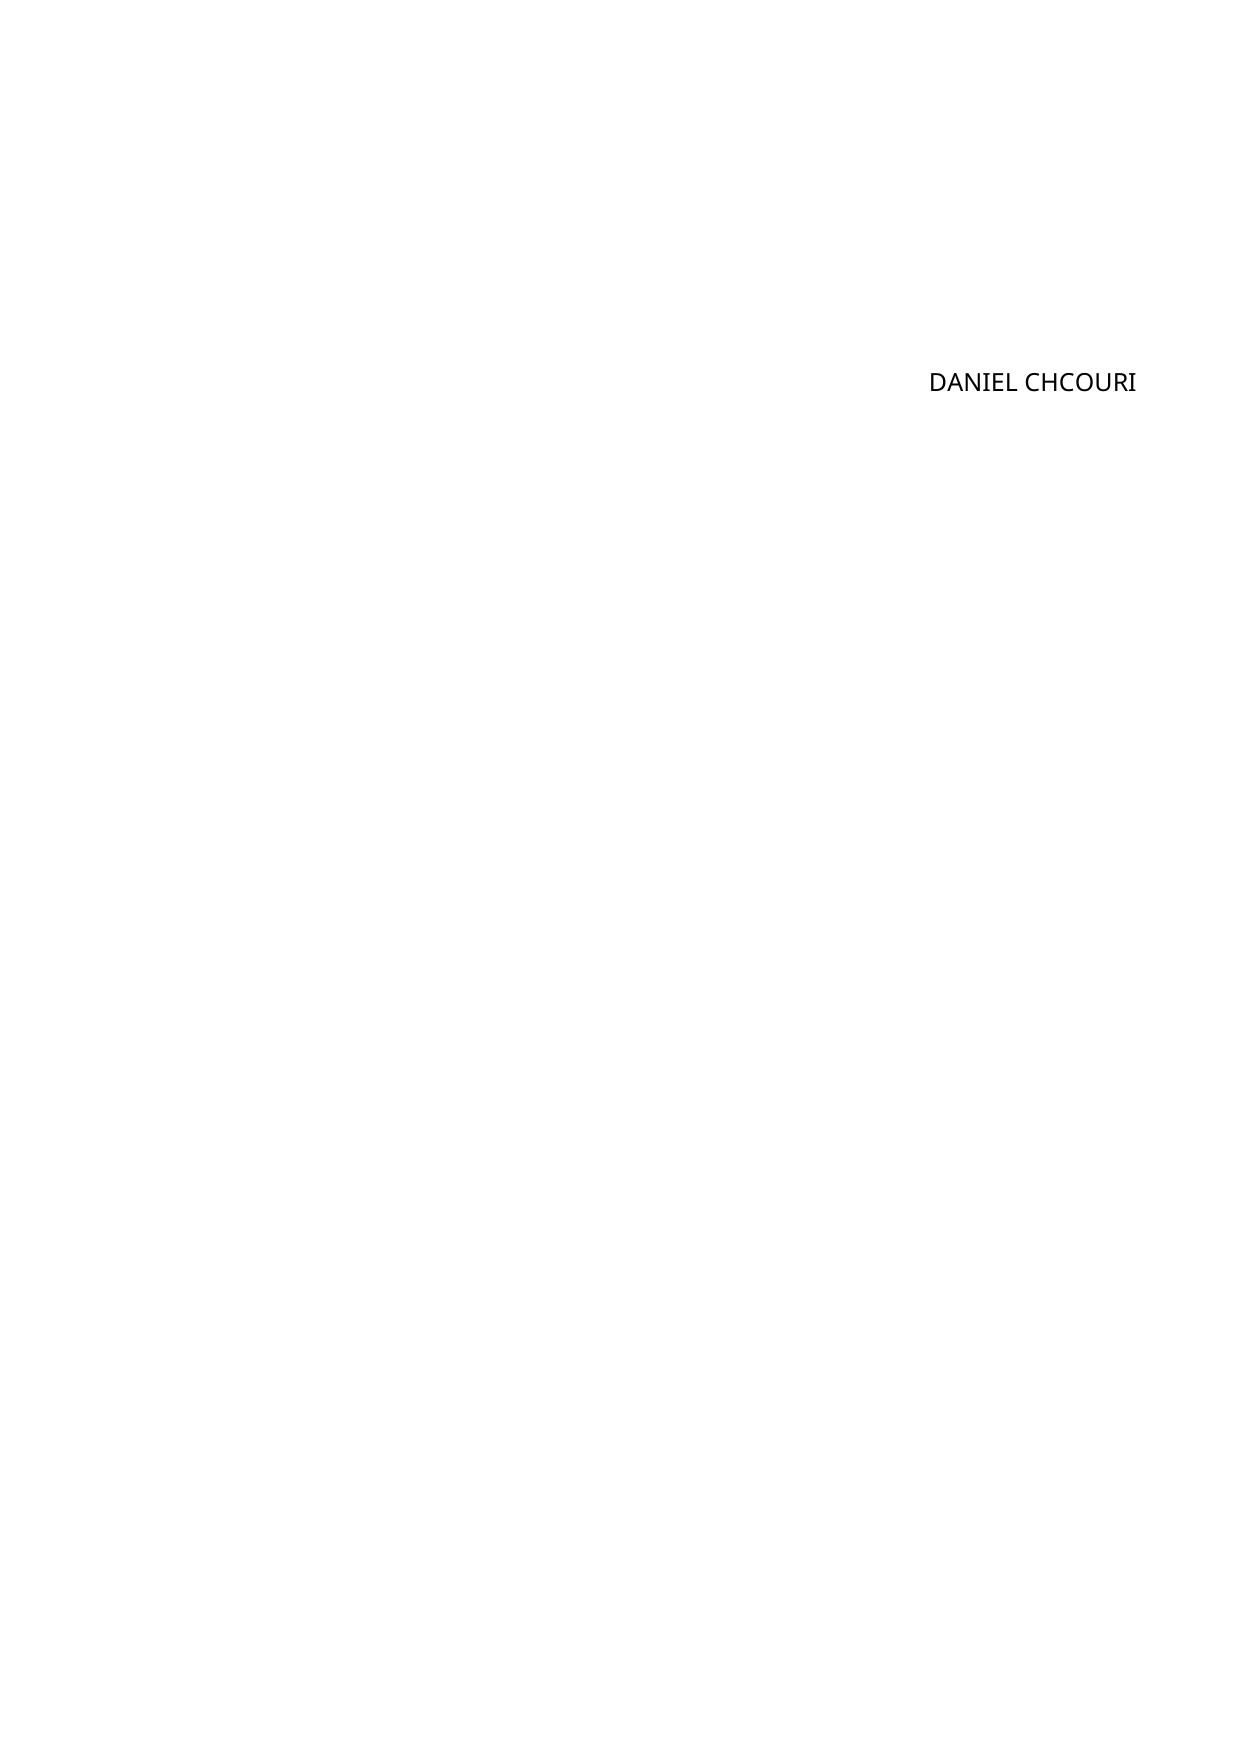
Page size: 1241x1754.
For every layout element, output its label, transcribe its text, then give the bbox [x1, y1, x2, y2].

text DANIEL CHCOURI [103, 365, 1137, 399]
